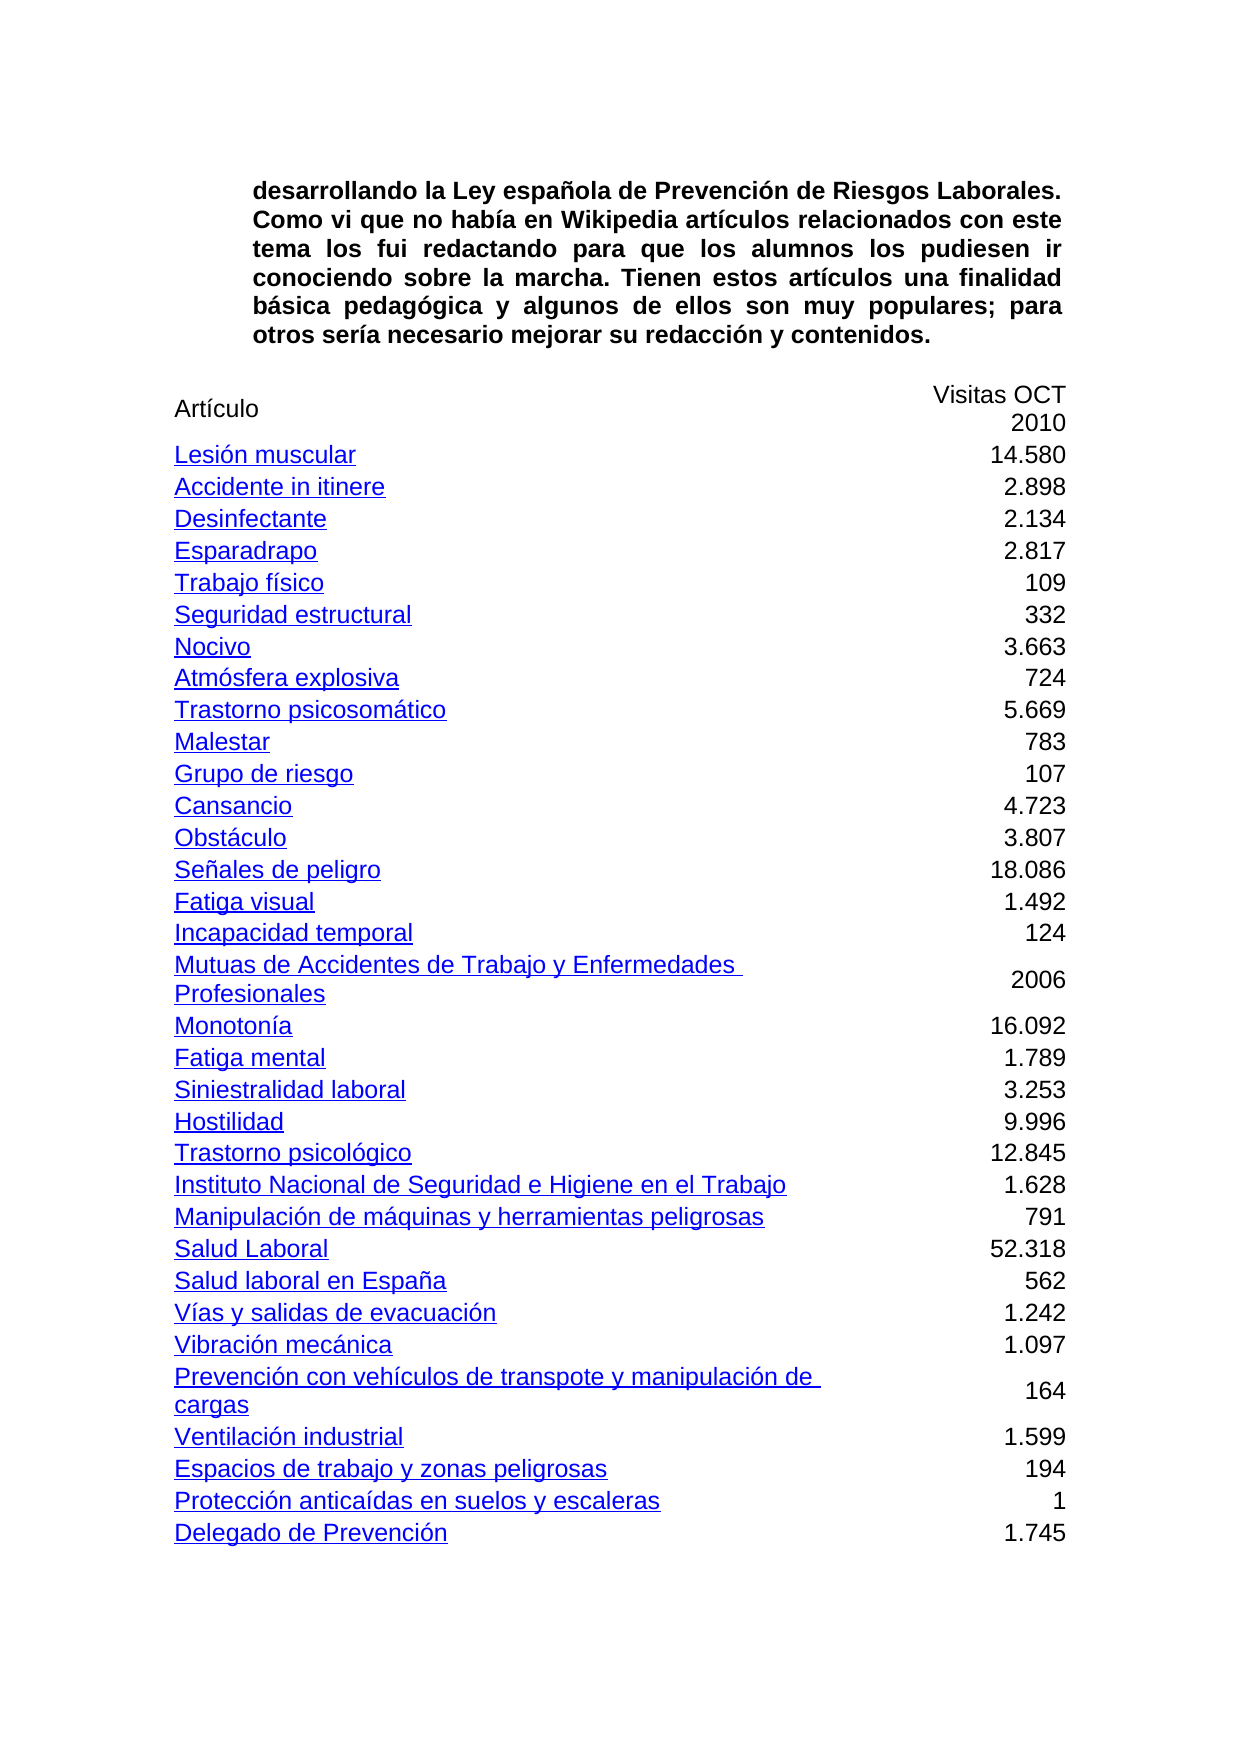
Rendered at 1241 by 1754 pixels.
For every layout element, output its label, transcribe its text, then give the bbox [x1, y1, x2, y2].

table_cell Malestar [173, 726, 870, 757]
table_cell Ventilación industrial [173, 1421, 870, 1452]
table_cell 1.242 [870, 1296, 1068, 1328]
table_cell Salud Laboral [173, 1233, 870, 1264]
table_cell 724 [870, 662, 1068, 694]
table_cell 1.492 [870, 885, 1068, 917]
table_cell 1.097 [870, 1328, 1068, 1360]
table_cell Hostilidad [173, 1105, 870, 1137]
table_cell Cansancio [173, 789, 870, 821]
table_cell 2006 [870, 949, 1068, 1009]
table_cell Atmósfera explosiva [173, 662, 870, 694]
table_cell 562 [870, 1264, 1068, 1296]
table_cell Vibración mecánica [173, 1328, 870, 1360]
table_cell Obstáculo [173, 821, 870, 853]
table_cell 9.996 [870, 1105, 1068, 1137]
table_header Artículo [173, 378, 870, 439]
table_cell Esparadrapo [173, 534, 870, 566]
table_cell 5.669 [870, 694, 1068, 726]
table_cell 332 [870, 598, 1068, 630]
table_cell 2.898 [870, 471, 1068, 502]
table_cell Desinfectante [173, 503, 870, 534]
table_cell 783 [870, 726, 1068, 757]
table_cell 1.599 [870, 1421, 1068, 1452]
table_cell Señales de peligro [173, 853, 870, 885]
table_cell Espacios de trabajo y zonas peligrosas [173, 1453, 870, 1484]
table_cell Monotonía [173, 1009, 870, 1041]
table_cell 1.789 [870, 1041, 1068, 1073]
table_cell Trabajo físico [173, 566, 870, 598]
table_cell Trastorno psicosomático [173, 694, 870, 726]
table_header Visitas OCT 2010 [870, 378, 1068, 439]
table_cell Incapacidad temporal [173, 917, 870, 949]
table_cell Delegado de Prevención [173, 1516, 870, 1548]
table_cell 3.663 [870, 630, 1068, 662]
table_cell 4.723 [870, 789, 1068, 821]
table_cell 3.253 [870, 1073, 1068, 1105]
table_cell Fatiga mental [173, 1041, 870, 1073]
table_cell 2.817 [870, 534, 1068, 566]
subtitle desarrollando la Ley española de Prevención de Riesgos Laborales. Como vi que no había en Wikipedia artículos relacionados con este tema los fui redactando para que los alumnos los pudiesen ir conociendo sobre la marcha. Tienen estos artículos una finalidad básica pedagógica y algunos de ellos son muy populares; para otros sería necesario mejorar su redacción y contenidos. [177, 176, 1063, 349]
table_cell Mutuas de Accidentes de Trabajo y Enfermedades Profesionales [173, 949, 870, 1009]
table_cell Lesión muscular [173, 439, 870, 471]
table_cell 16.092 [870, 1009, 1068, 1041]
table_cell Siniestralidad laboral [173, 1073, 870, 1105]
table_cell 791 [870, 1201, 1068, 1232]
table_cell Salud laboral en España [173, 1264, 870, 1296]
table_cell 194 [870, 1453, 1068, 1484]
table_cell Trastorno psicológico [173, 1137, 870, 1169]
table_cell 164 [870, 1360, 1068, 1421]
table_cell 18.086 [870, 853, 1068, 885]
table_cell Prevención con vehículos de transpote y manipulación de cargas [173, 1360, 870, 1421]
table_cell 14.580 [870, 439, 1068, 471]
table_cell 1 [870, 1484, 1068, 1516]
table_cell Grupo de riesgo [173, 758, 870, 789]
table_cell 1.628 [870, 1169, 1068, 1201]
table_cell Accidente in itinere [173, 471, 870, 502]
table_cell 2.134 [870, 503, 1068, 534]
table_cell Manipulación de máquinas y herramientas peligrosas [173, 1201, 870, 1232]
table_cell Vías y salidas de evacuación [173, 1296, 870, 1328]
table_cell 1.745 [870, 1516, 1068, 1548]
table_cell 52.318 [870, 1233, 1068, 1264]
table_cell Protección anticaídas en suelos y escaleras‎ [173, 1484, 870, 1516]
table_cell 12.845 [870, 1137, 1068, 1169]
table_cell Fatiga visual [173, 885, 870, 917]
table_cell Nocivo [173, 630, 870, 662]
table_cell 3.807 [870, 821, 1068, 853]
table_cell Instituto Nacional de Seguridad e Higiene en el Trabajo [173, 1169, 870, 1201]
table_cell 107 [870, 758, 1068, 789]
table_cell 124 [870, 917, 1068, 949]
table_cell 109 [870, 566, 1068, 598]
table_cell Seguridad estructural [173, 598, 870, 630]
